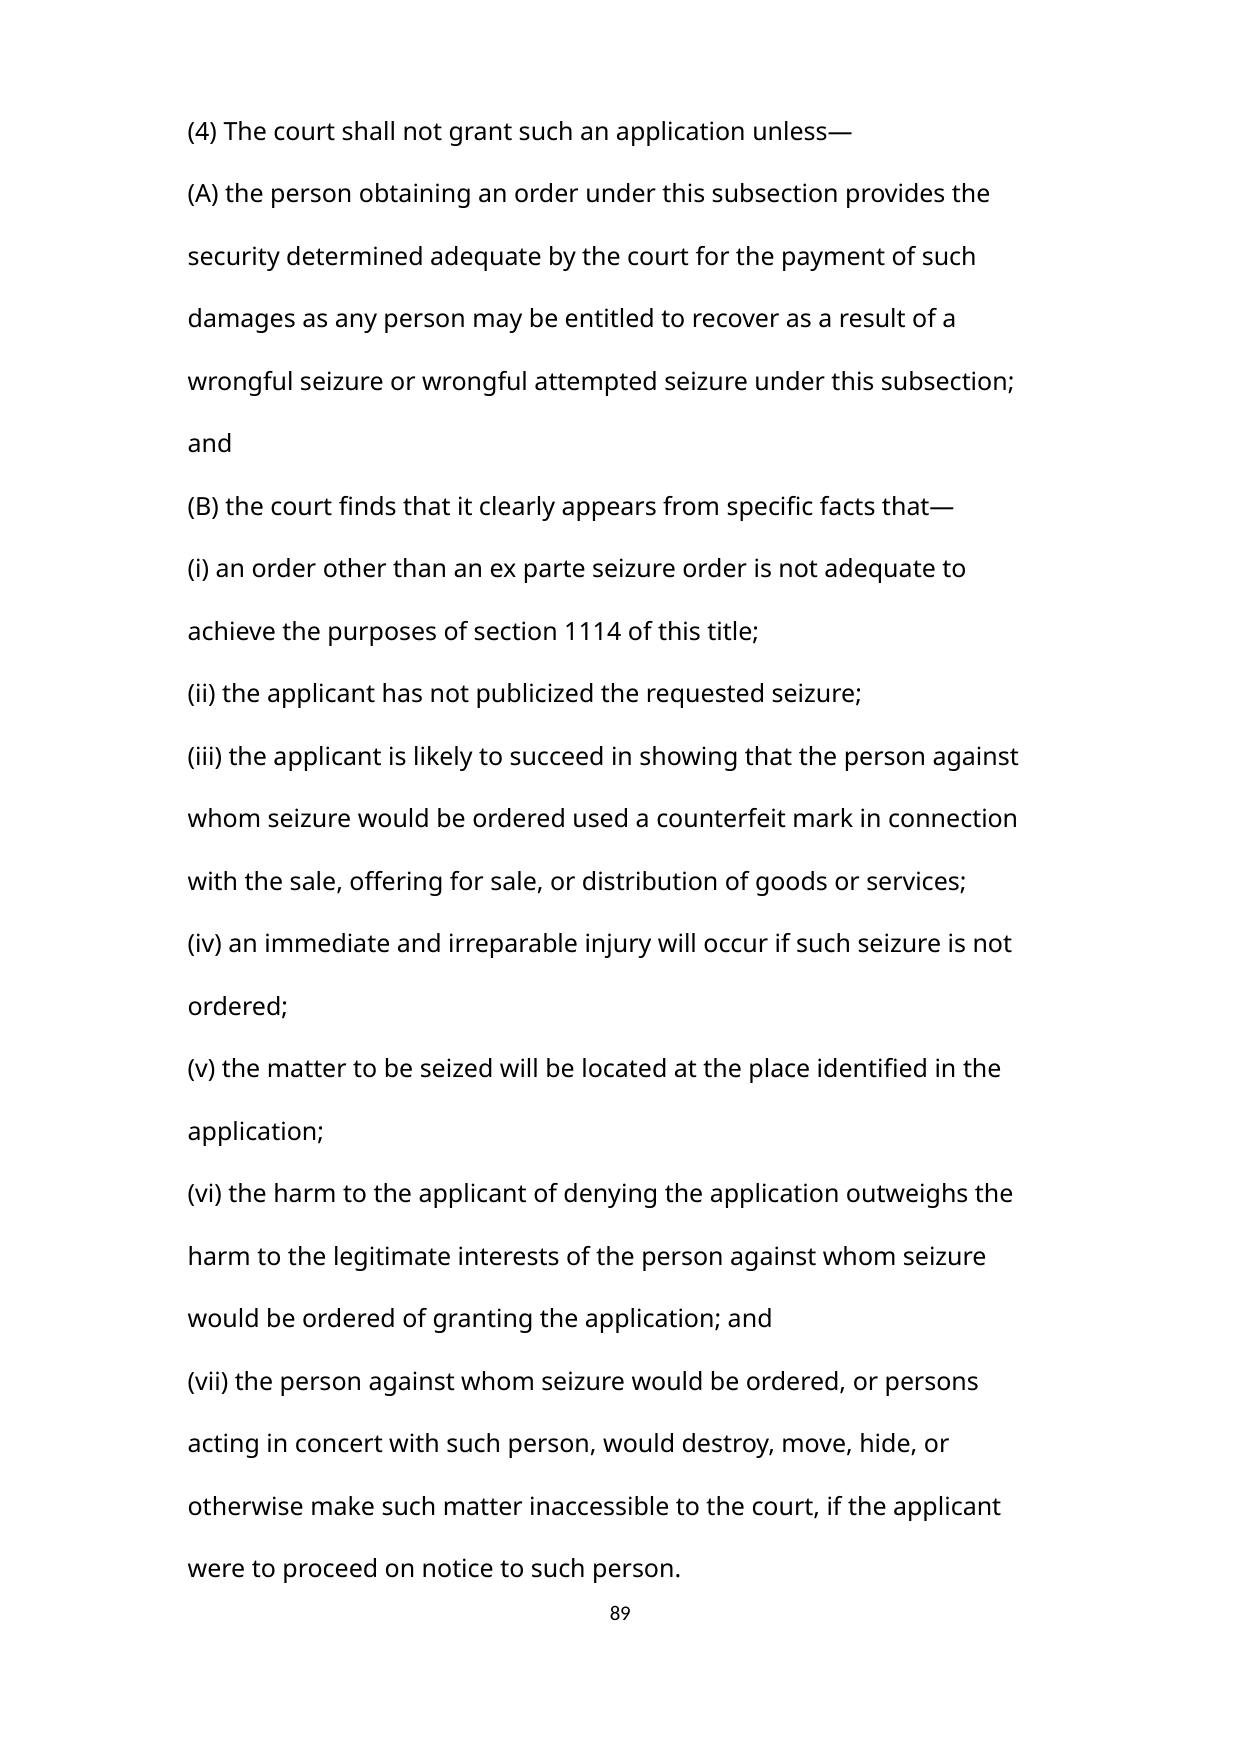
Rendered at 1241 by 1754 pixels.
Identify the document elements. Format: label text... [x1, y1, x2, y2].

text (vi) the harm to the applicant of denying the application outweighs the harm to the legitimate interests of the person against whom seizure would be ordered of granting the application; and [187, 1151, 1053, 1339]
text (iv) an immediate and irreparable injury will occur if such seizure is not ordered; [187, 901, 1053, 1026]
text (i) an order other than an ex parte seizure order is not adequate to achieve the purposes of section 1114 of this title; [187, 526, 1053, 651]
text (iii) the applicant is likely to succeed in showing that the person against whom seizure would be ordered used a counterfeit mark in connection with the sale, offering for sale, or distribution of goods or services; [187, 714, 1053, 901]
text (4) The court shall not grant such an application unless— [187, 89, 1053, 151]
text (vii) the person against whom seizure would be ordered, or persons acting in concert with such person, would destroy, move, hide, or otherwise make such matter inaccessible to the court, if the applicant were to proceed on notice to such person. [187, 1339, 1053, 1589]
text (v) the matter to be seized will be located at the place identified in the application; [187, 1026, 1053, 1151]
text (B) the court finds that it clearly appears from specific facts that— [187, 464, 1053, 526]
text (ii) the applicant has not publicized the requested seizure; [187, 651, 1053, 714]
text (A) the person obtaining an order under this subsection provides the security determined adequate by the court for the payment of such damages as any person may be entitled to recover as a result of a wrongful seizure or wrongful attempted seizure under this subsection; and [187, 151, 1053, 464]
